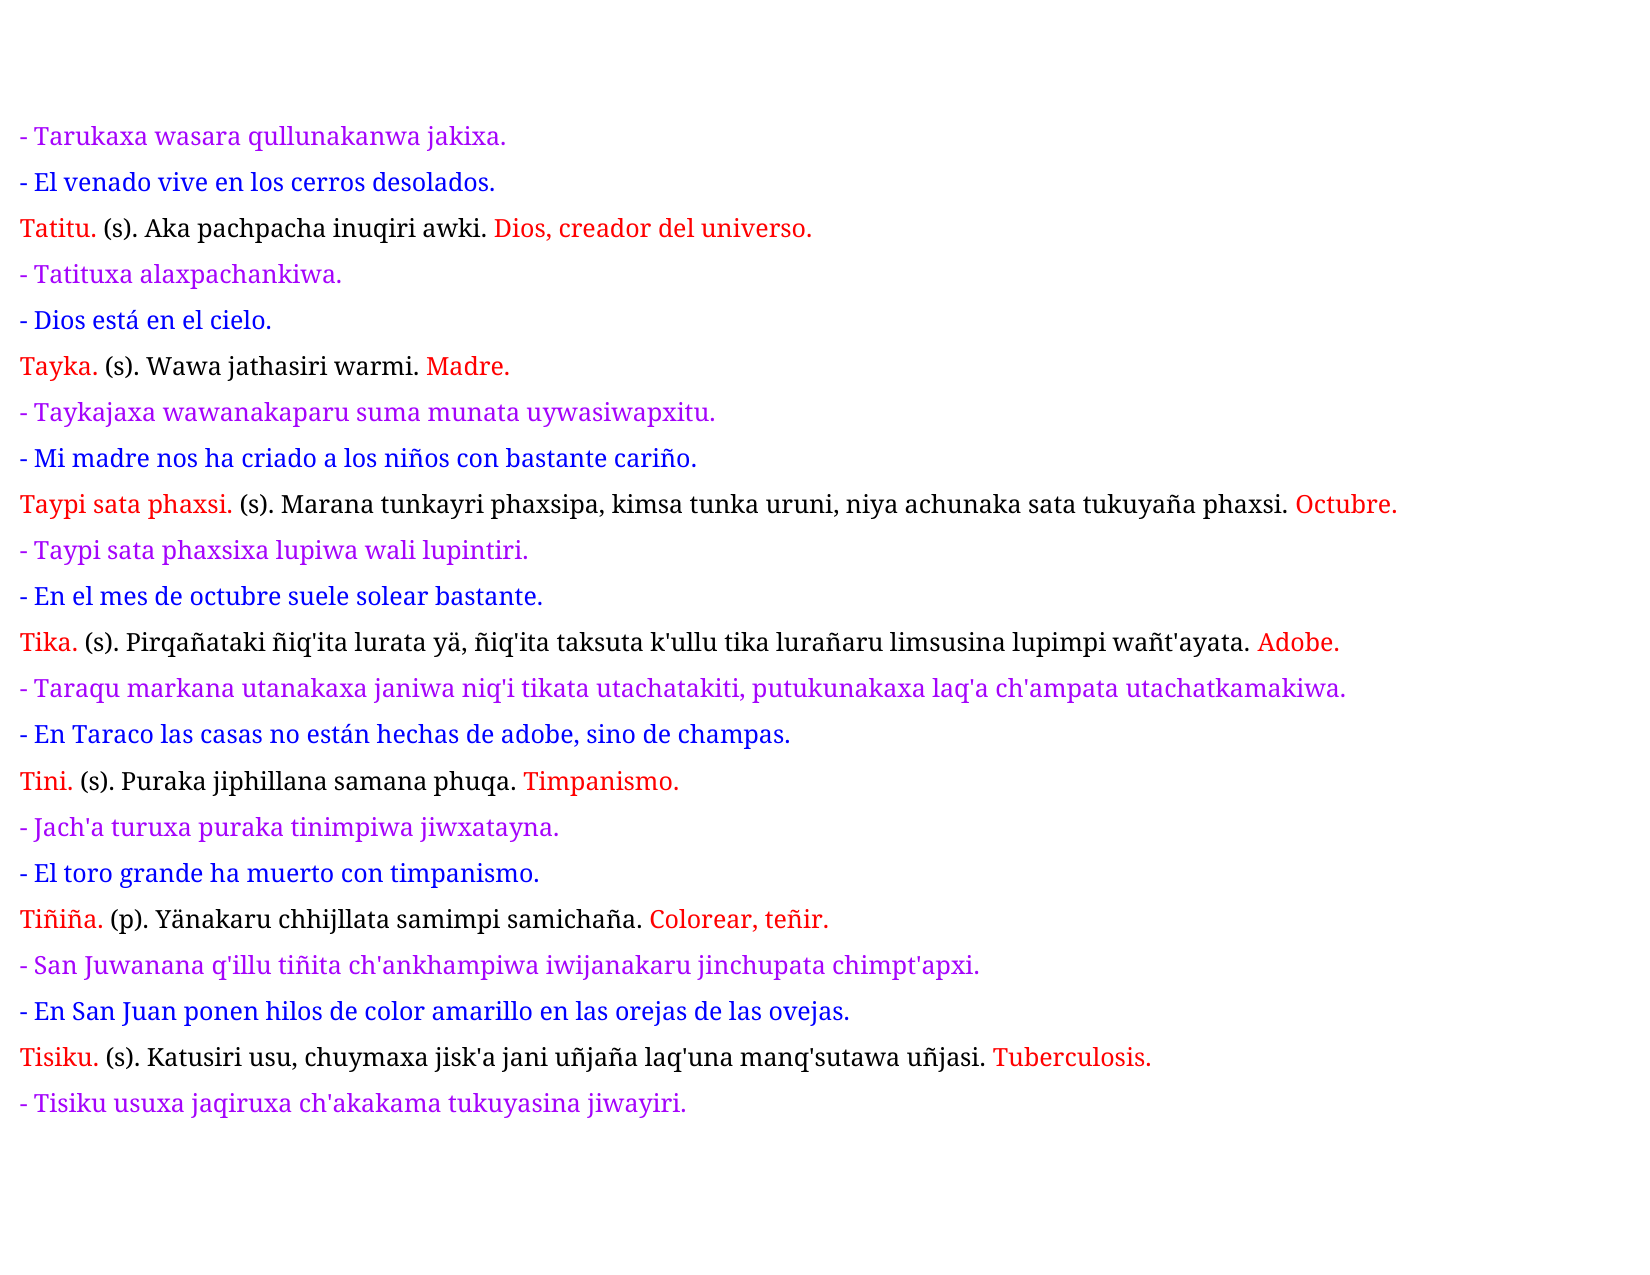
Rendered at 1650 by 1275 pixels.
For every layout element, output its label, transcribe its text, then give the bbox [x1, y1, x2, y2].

text - El toro grande ha muerto con timpanismo. [19, 855, 1616, 889]
text Tiñiña. (p). Yänakaru chhijllata samimpi samichaña. Colorear, teñir. [19, 901, 1616, 935]
text Tayka. (s). Wawa jathasiri warmi. Madre. [19, 349, 1616, 383]
text - Tarukaxa wasara qullunakanwa jakixa. [19, 118, 1616, 153]
text - Mi madre nos ha criado a los niños con bastante cariño. [19, 441, 1616, 475]
text - Jach'a turuxa puraka tinimpiwa jiwxatayna. [19, 809, 1616, 843]
text Tika. (s). Pirqañataki ñiq'ita lurata yä, ñiq'ita taksuta k'ullu tika lurañaru limsusina lupimpi wañt'ayata. Adobe. [19, 625, 1616, 659]
text - En San Juan ponen hilos de color amarillo en las orejas de las ovejas. [19, 993, 1616, 1027]
text Tatitu. (s). Aka pachpacha inuqiri awki. Dios, creador del universo. [19, 211, 1616, 245]
text - En el mes de octubre suele solear bastante. [19, 579, 1616, 613]
text - Taypi sata phaxsixa lupiwa wali lupintiri. [19, 533, 1616, 567]
text - Tisiku usuxa jaqiruxa ch'akakama tukuyasina jiwayiri. [19, 1085, 1616, 1119]
text - Tatituxa alaxpachankiwa. [19, 257, 1616, 291]
text - Taykajaxa wawanakaparu suma munata uywasiwapxitu. [19, 395, 1616, 429]
text - Dios está en el cielo. [19, 303, 1616, 337]
text Tisiku. (s). Katusiri usu, chuymaxa jisk'a jani uñjaña laq'una manq'sutawa uñjasi. Tuberculosis. [19, 1039, 1616, 1073]
text - El venado vive en los cerros desolados. [19, 164, 1616, 199]
text Tini. (s). Puraka jiphillana samana phuqa. Timpanismo. [19, 763, 1616, 797]
text - Taraqu markana utanakaxa janiwa niq'i tikata utachatakiti, putukunakaxa laq'a ch'ampata utachatkamakiwa. [19, 671, 1616, 705]
text - San Juwanana q'illu tiñita ch'ankhampiwa iwijanakaru jinchupata chimpt'apxi. [19, 947, 1616, 981]
text - En Taraco las casas no están hechas de adobe, sino de champas. [19, 717, 1616, 751]
text Taypi sata phaxsi. (s). Marana tunkayri phaxsipa, kimsa tunka uruni, niya achunaka sata tukuyaña phaxsi. Octubre. [19, 487, 1616, 521]
